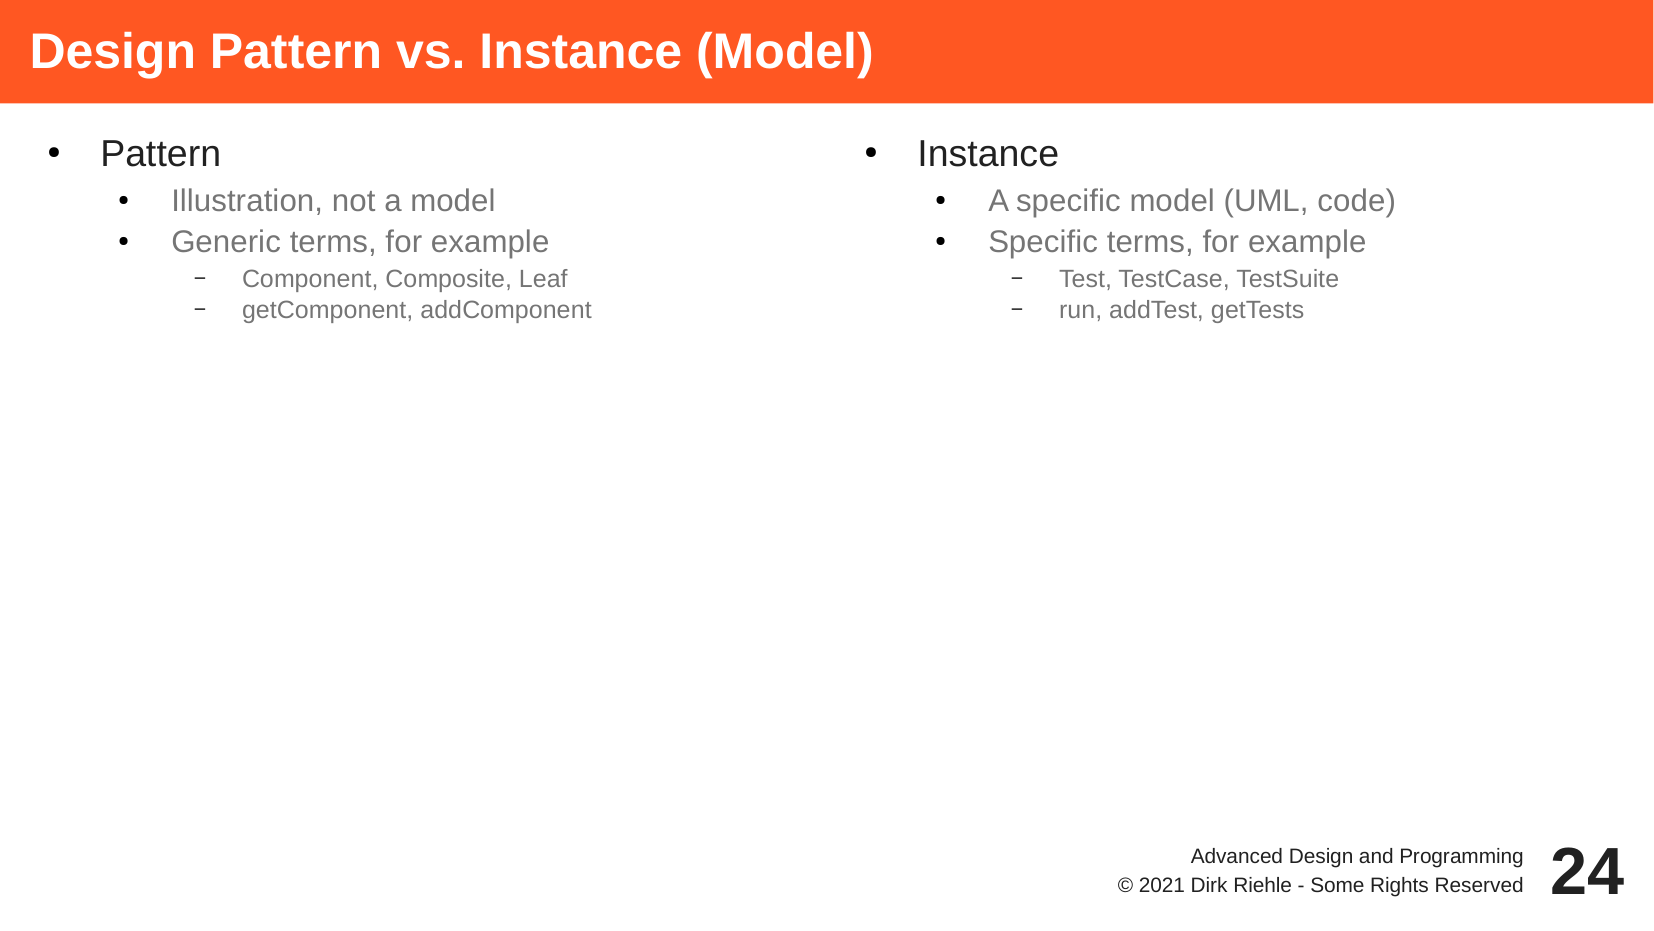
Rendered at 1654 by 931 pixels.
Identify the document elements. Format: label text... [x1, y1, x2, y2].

list Pattern Illustration, not a model Generic terms, for example Component, Composite, Leaf getComponent, addComponent [29, 132, 808, 813]
title Design Pattern vs. Instance (Model) [0, 0, 1654, 104]
list Instance A specific model (UML, code) Specific terms, for example Test, TestCase, TestSuite run, addTest, getTests [846, 132, 1625, 813]
